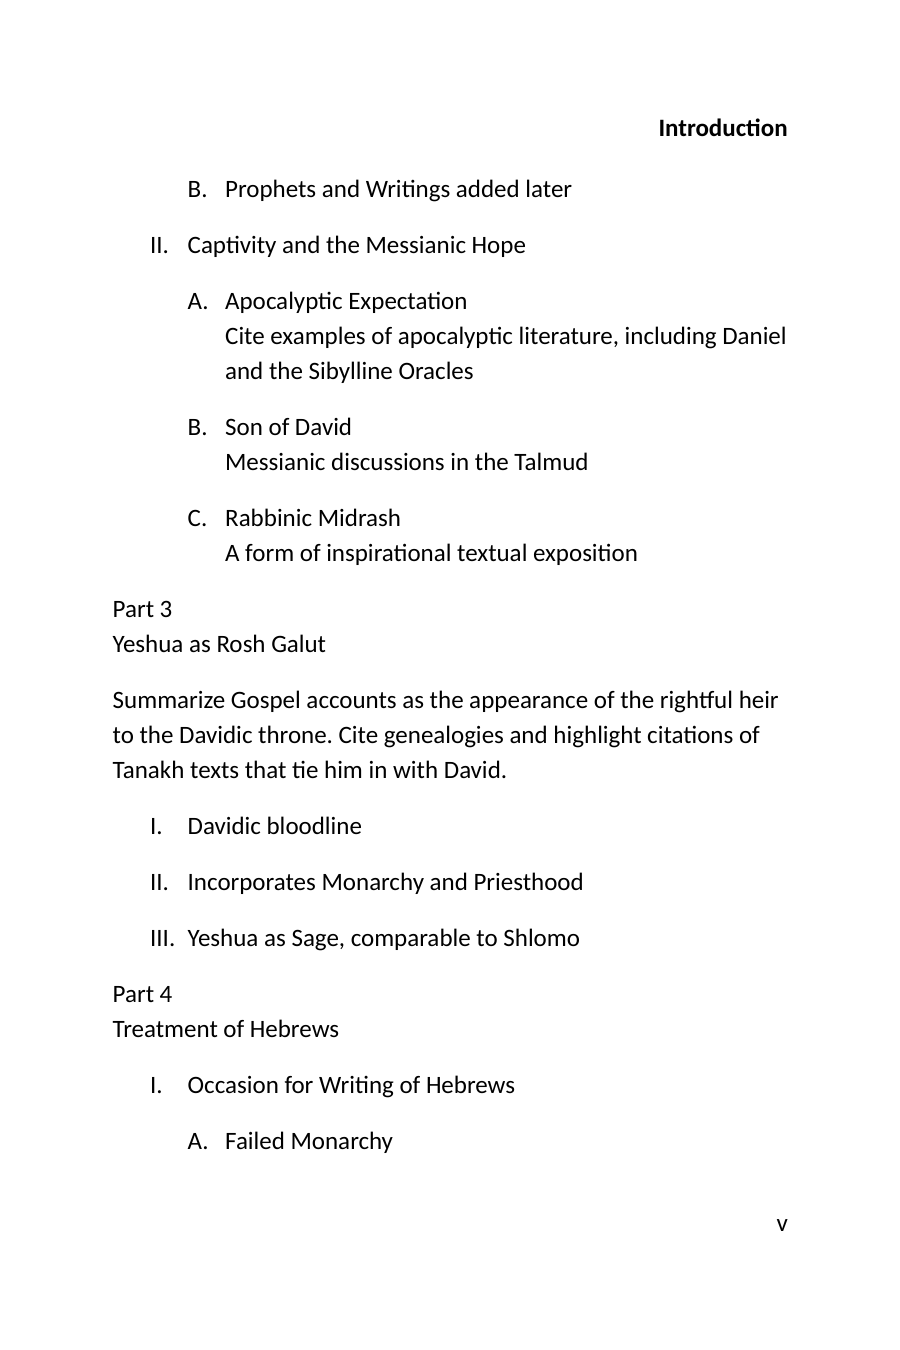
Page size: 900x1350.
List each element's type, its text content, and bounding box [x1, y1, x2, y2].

list Rabbinic Midrash A form of inspirational textual exposition [187, 502, 787, 568]
list Failed Monarchy [187, 1126, 787, 1156]
list Occasion for Writing of Hebrews [150, 1069, 787, 1100]
list Yeshua as Sage, comparable to Shlomo [150, 922, 787, 953]
list Captivity and the Messianic Hope [150, 229, 787, 259]
list Apocalyptic Expectation Cite examples of apocalyptic literature, including Daniel and the Sibylline Oracles [187, 285, 787, 386]
text Part 3 Yeshua as Rosh Galut [112, 593, 787, 659]
list Incorporates Monarchy and Priesthood [150, 866, 787, 897]
list Son of David Messianic discussions in the Talmud [187, 411, 787, 477]
text Part 4 Treatment of Hebrews [112, 978, 787, 1044]
list Davidic bloodline [150, 810, 787, 841]
text Summarize Gospel accounts as the appearance of the rightful heir to the Davidic throne. Cite genealogies and highlight citations of Tanakh texts that tie him in with David. [112, 684, 787, 785]
list Prophets and Writings added later [187, 173, 787, 203]
